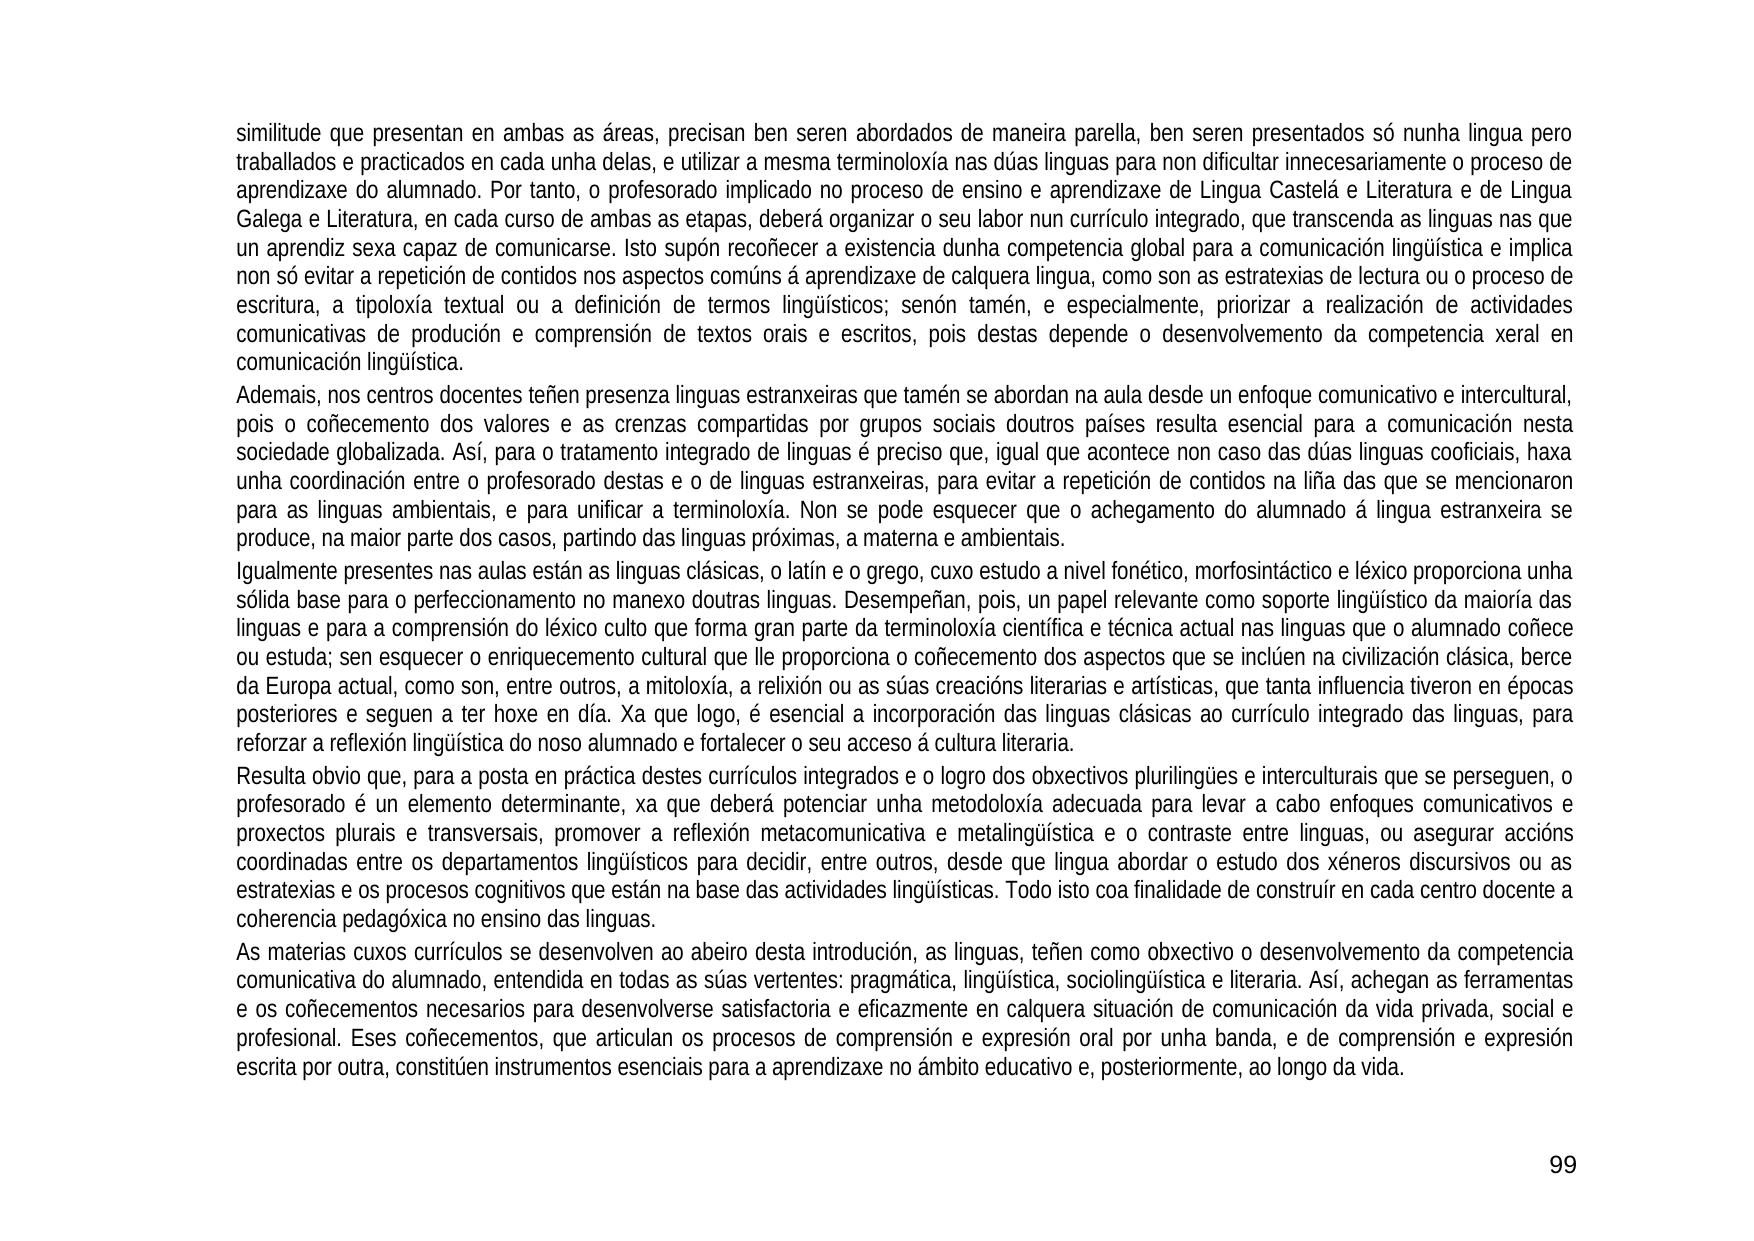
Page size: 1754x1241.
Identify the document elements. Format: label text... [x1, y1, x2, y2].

text Igualmente presentes nas aulas están as linguas clásicas, o latín e o grego, cuxo estudo a nivel fonético, morfosintáctico e léxico proporciona unha sólida base para o perfeccionamento no manexo doutras linguas. Desempeñan, pois, un papel relevante como soporte lingüístico da maioría das linguas e para a comprensión do léxico culto que forma gran parte da terminoloxía científica e técnica actual nas linguas que o alumnado coñece ou estuda; sen esquecer o enriquecemento cultural que lle proporciona o coñecemento dos aspectos que se inclúen na civilización clásica, berce da Europa actual, como son, entre outros, a mitoloxía, a relixión ou as súas creacións literarias e artísticas, que tanta influencia tiveron en épocas posteriores e seguen a ter hoxe en día. Xa que logo, é esencial a incorporación das linguas clásicas ao currículo integrado das linguas, para reforzar a reflexión lingüística do noso alumnado e fortalecer o seu acceso á cultura literaria. [236, 556, 1577, 757]
text Ademais, nos centros docentes teñen presenza linguas estranxeiras que tamén se abordan na aula desde un enfoque comunicativo e intercultural, pois o coñecemento dos valores e as crenzas compartidas por grupos sociais doutros países resulta esencial para a comunicación nesta sociedade globalizada. Así, para o tratamento integrado de linguas é preciso que, igual que acontece non caso das dúas linguas cooficiais, haxa unha coordinación entre o profesorado destas e o de linguas estranxeiras, para evitar a repetición de contidos na liña das que se mencionaron para as linguas ambientais, e para unificar a terminoloxía. Non se pode esquecer que o achegamento do alumnado á lingua estranxeira se produce, na maior parte dos casos, partindo das linguas próximas, a materna e ambientais. [236, 380, 1577, 552]
text similitude que presentan en ambas as áreas, precisan ben seren abordados de maneira parella, ben seren presentados só nunha lingua pero traballados e practicados en cada unha delas, e utilizar a mesma terminoloxía nas dúas linguas para non dificultar innecesariamente o proceso de aprendizaxe do alumnado. Por tanto, o profesorado implicado no proceso de ensino e aprendizaxe de Lingua Castelá e Literatura e de Lingua Galega e Literatura, en cada curso de ambas as etapas, deberá organizar o seu labor nun currículo integrado, que transcenda as linguas nas que un aprendiz sexa capaz de comunicarse. Isto supón recoñecer a existencia dunha competencia global para a comunicación lingüística e implica non só evitar a repetición de contidos nos aspectos comúns á aprendizaxe de calquera lingua, como son as estratexias de lectura ou o proceso de escritura, a tipoloxía textual ou a definición de termos lingüísticos; senón tamén, e especialmente, priorizar a realización de actividades comunicativas de produción e comprensión de textos orais e escritos, pois destas depende o desenvolvemento da competencia xeral en comunicación lingüística. [236, 118, 1577, 376]
text Resulta obvio que, para a posta en práctica destes currículos integrados e o logro dos obxectivos plurilingües e interculturais que se perseguen, o profesorado é un elemento determinante, xa que deberá potenciar unha metodoloxía adecuada para levar a cabo enfoques comunicativos e proxectos plurais e transversais, promover a reflexión metacomunicativa e metalingüística e o contraste entre linguas, ou asegurar accións coordinadas entre os departamentos lingüísticos para decidir, entre outros, desde que lingua abordar o estudo dos xéneros discursivos ou as estratexias e os procesos cognitivos que están na base das actividades lingüísticas. Todo isto coa finalidade de construír en cada centro docente a coherencia pedagóxica no ensino das linguas. [236, 761, 1577, 933]
text As materias cuxos currículos se desenvolven ao abeiro desta introdución, as linguas, teñen como obxectivo o desenvolvemento da competencia comunicativa do alumnado, entendida en todas as súas vertentes: pragmática, lingüística, sociolingüística e literaria. Así, achegan as ferramentas e os coñecementos necesarios para desenvolverse satisfactoria e eficazmente en calquera situación de comunicación da vida privada, social e profesional. Eses coñecementos, que articulan os procesos de comprensión e expresión oral por unha banda, e de comprensión e expresión escrita por outra, constitúen instrumentos esenciais para a aprendizaxe no ámbito educativo e, posteriormente, ao longo da vida. [236, 937, 1577, 1080]
